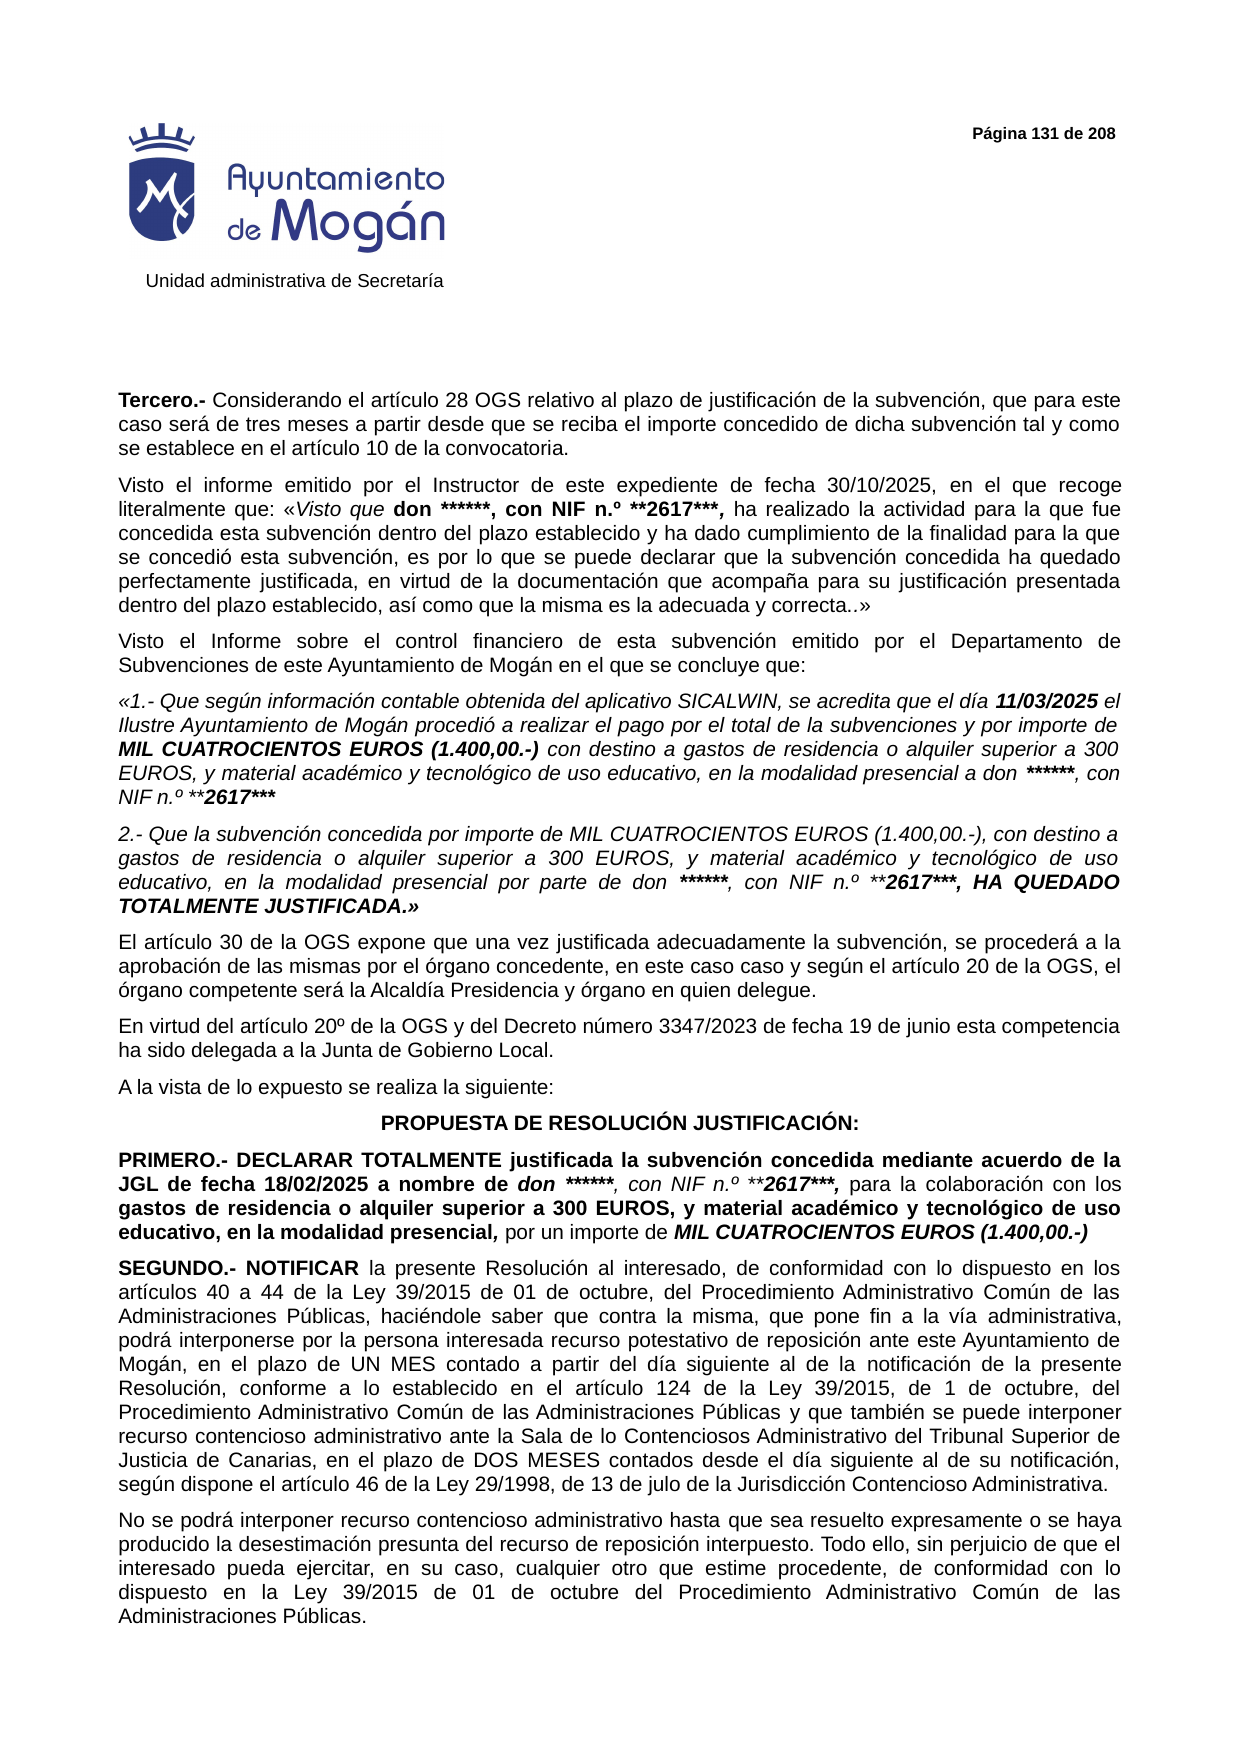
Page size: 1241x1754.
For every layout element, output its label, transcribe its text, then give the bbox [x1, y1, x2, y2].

text En virtud del artículo 20º de la OGS y del Decreto número 3347/2023 de fecha 19 de junio esta competencia ha sido delegada a la Junta de Gobierno Local. [118, 1014, 1122, 1062]
text A la vista de lo expuesto se realiza la siguiente: [118, 1075, 1122, 1099]
text No se podrá interponer recurso contencioso administrativo hasta que sea resuelto expresamente o se haya producido la desestimación presunta del recurso de reposición interpuesto. Todo ello, sin perjuicio de que el interesado pueda ejercitar, en su caso, cualquier otro que estime procedente, de conformidad con lo dispuesto en la Ley 39/2015 de 01 de octubre del Procedimiento Administrativo Común de las Administraciones Públicas. [118, 1508, 1122, 1628]
text SEGUNDO.- NOTIFICAR la presente Resolución al interesado, de conformidad con lo dispuesto en los artículos 40 a 44 de la Ley 39/2015 de 01 de octubre, del Procedimiento Administrativo Común de las Administraciones Públicas, haciéndole saber que contra la misma, que pone fin a la vía administrativa, podrá interponerse por la persona interesada recurso potestativo de reposición ante este Ayuntamiento de Mogán, en el plazo de UN MES contado a partir del día siguiente al de la notificación de la presente Resolución, conforme a lo establecido en el artículo 124 de la Ley 39/2015, de 1 de octubre, del Procedimiento Administrativo Común de las Administraciones Públicas y que también se puede interponer recurso contencioso administrativo ante la Sala de lo Contenciosos Administrativo del Tribunal Superior de Justicia de Canarias, en el plazo de DOS MESES contados desde el día siguiente al de su notificación, según dispone el artículo 46 de la Ley 29/1998, de 13 de julo de la Jurisdicción Contencioso Administrativa. [118, 1256, 1122, 1496]
text PRIMERO.- DECLARAR TOTALMENTE justificada la subvención concedida mediante acuerdo de la JGL de fecha 18/02/2025 a nombre de don ******, con NIF n.º **2617***, para la colaboración con los gastos de residencia o alquiler superior a 300 EUROS, y material académico y tecnológico de uso educativo, en la modalidad presencial, por un importe de MIL CUATROCIENTOS EUROS (1.400,00.-) [118, 1148, 1122, 1243]
text Visto el informe emitido por el Instructor de este expediente de fecha 30/10/2025, en el que recoge literalmente que: «Visto que don ******, con NIF n.º **2617***, ha realizado la actividad para la que fue concedida esta subvención dentro del plazo establecido y ha dado cumplimiento de la finalidad para la que se concedió esta subvención, es por lo que se puede declarar que la subvención concedida ha quedado perfectamente justificada, en virtud de la documentación que acompaña para su justificación presentada dentro del plazo establecido, así como que la misma es la adecuada y correcta..» [118, 473, 1122, 616]
text Visto el Informe sobre el control financiero de esta subvención emitido por el Departamento de Subvenciones de este Ayuntamiento de Mogán en el que se concluye que: [118, 629, 1122, 677]
text 2.- Que la subvención concedida por importe de MIL CUATROCIENTOS EUROS (1.400,00.-), con destino a gastos de residencia o alquiler superior a 300 EUROS, y material académico y tecnológico de uso educativo, en la modalidad presencial por parte de don ******, con NIF n.º **2617***, HA QUEDADO TOTALMENTE JUSTIFICADA.» [118, 822, 1122, 917]
text El artículo 30 de la OGS expone que una vez justificada adecuadamente la subvención, se procederá a la aprobación de las mismas por el órgano concedente, en este caso caso y según el artículo 20 de la OGS, el órgano competente será la Alcaldía Presidencia y órgano en quien delegue. [118, 930, 1122, 1002]
text Tercero.- Considerando el artículo 28 OGS relativo al plazo de justificación de la subvención, que para este caso será de tres meses a partir desde que se reciba el importe concedido de dicha subvención tal y como se establece en el artículo 10 de la convocatoria. [118, 388, 1122, 460]
picture [128, 123, 445, 259]
text PROPUESTA DE RESOLUCIÓN JUSTIFICACIÓN: [118, 1111, 1122, 1135]
text «1.- Que según información contable obtenida del aplicativo SICALWIN, se acredita que el día 11/03/2025 el Ilustre Ayuntamiento de Mogán procedió a realizar el pago por el total de la subvenciones y por importe de MIL CUATROCIENTOS EUROS (1.400,00.-) con destino a gastos de residencia o alquiler superior a 300 EUROS, y material académico y tecnológico de uso educativo, en la modalidad presencial a don ******, con NIF n.º **2617*** [118, 689, 1122, 809]
